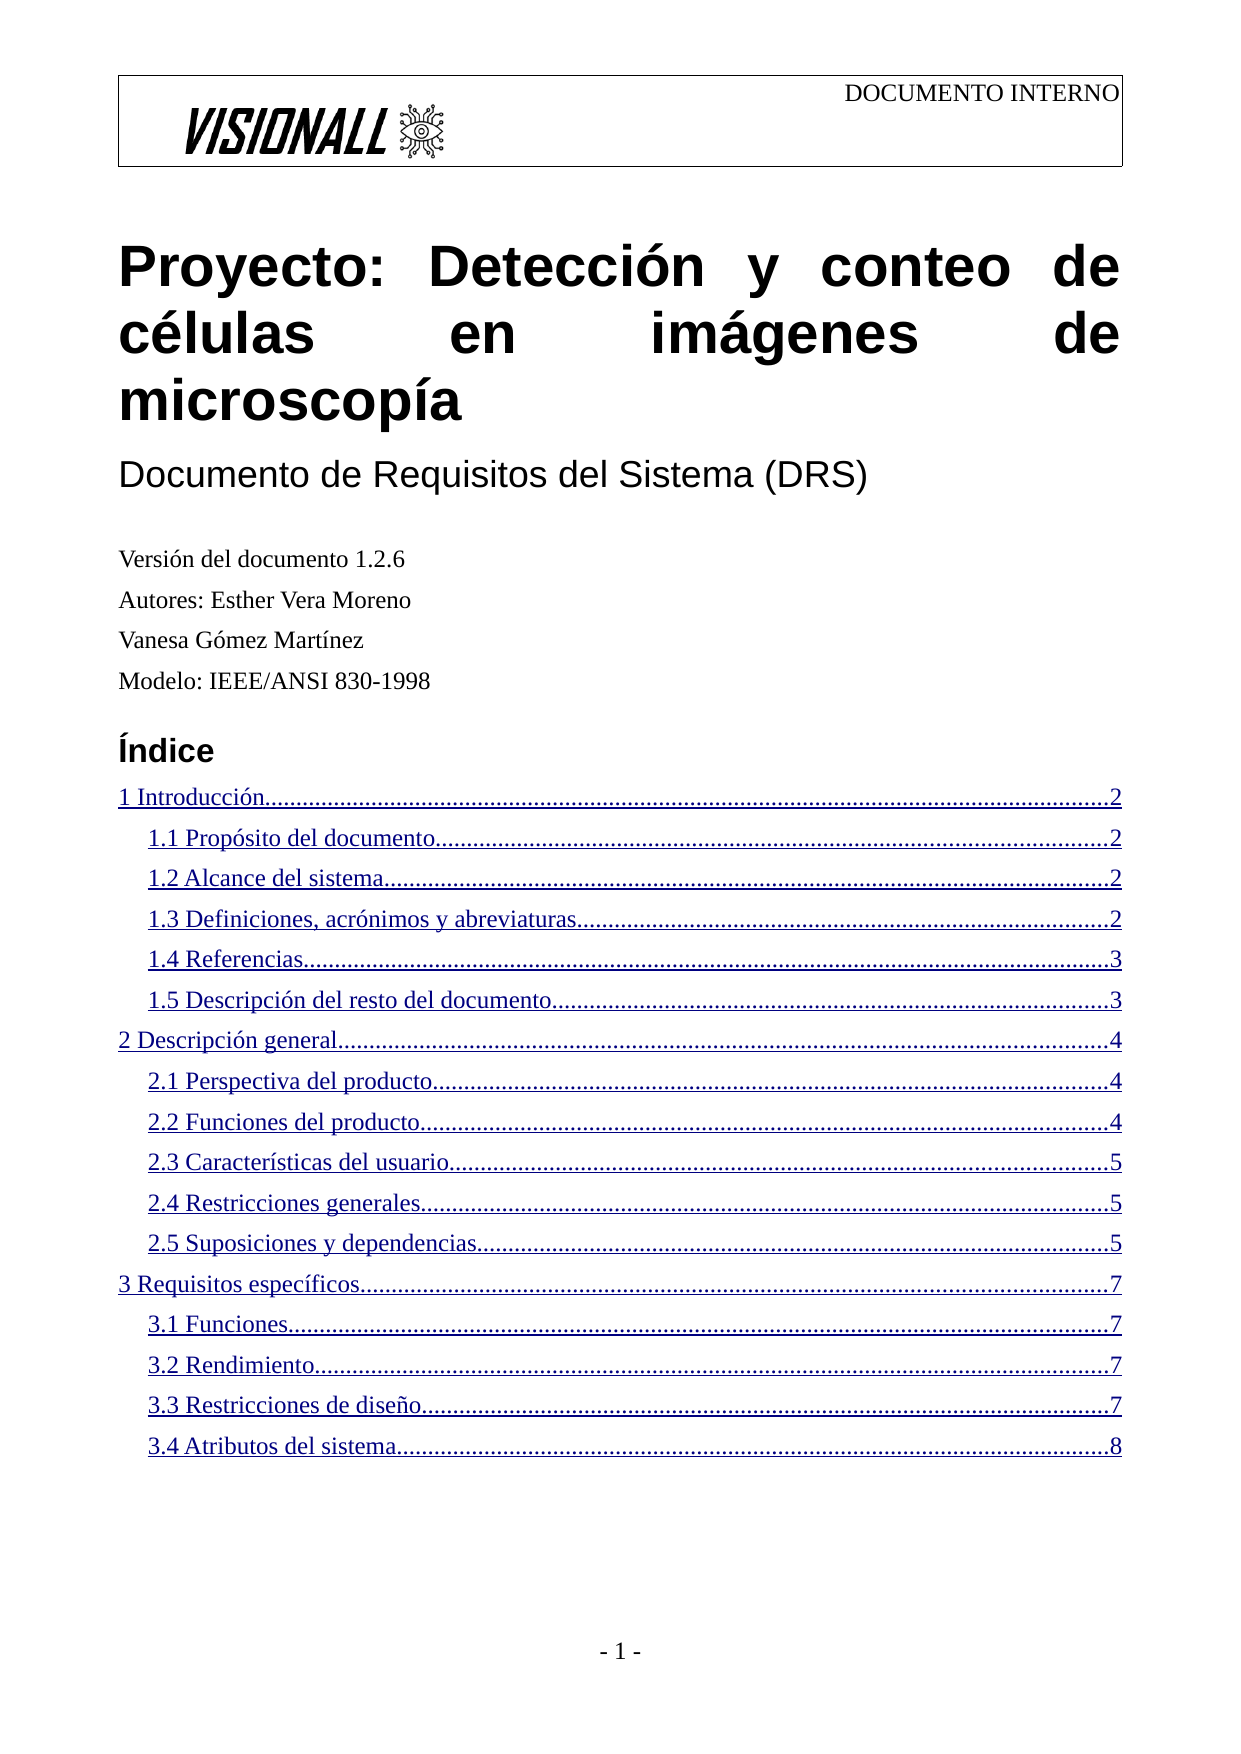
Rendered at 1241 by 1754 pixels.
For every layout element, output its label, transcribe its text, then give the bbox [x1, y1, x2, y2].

text 2.4 Restricciones generales 5 [148, 1188, 1122, 1213]
text 2.3 Características del usuario 5 [148, 1147, 1122, 1172]
text Vanesa Gómez Martínez [118, 625, 1122, 654]
text 1 Introducción 2 [118, 782, 1122, 807]
text 1.4 Referencias 3 [148, 944, 1122, 969]
text 3.2 Rendimiento 7 [148, 1350, 1122, 1375]
text Proyecto: Detección y conteo de células en imágenes de microscopía [118, 232, 1122, 433]
text 2 Descripción general 4 [118, 1026, 1122, 1051]
text 3.4 Atributos del sistema 8 [148, 1431, 1122, 1456]
text 2.5 Suposiciones y dependencias 5 [148, 1228, 1122, 1253]
text 3.1 Funciones 7 [148, 1309, 1122, 1334]
text Autores: Esther Vera Moreno [118, 585, 1122, 614]
text Modelo: IEEE/ANSI 830-1998 [118, 666, 1122, 695]
text 1.3 Definiciones, acrónimos y abreviaturas 2 [148, 904, 1122, 929]
text 2.2 Funciones del producto 4 [148, 1107, 1122, 1132]
subtitle Índice [118, 731, 1122, 770]
text Versión del documento 1.2.45 [118, 544, 1122, 573]
text 1.1 Propósito del documento 2 [148, 823, 1122, 848]
text Documento de Requisitos del Sistema (DRS) [118, 452, 1122, 495]
text 2.1 Perspectiva del producto 4 [148, 1066, 1122, 1091]
text 3 Requisitos específicos 7 [118, 1269, 1122, 1294]
text 1.5 Descripción del resto del documento 3 [148, 985, 1122, 1010]
text 3.3 Restricciones de diseño 7 [148, 1390, 1122, 1415]
text 1.2 Alcance del sistema 2 [148, 863, 1122, 888]
